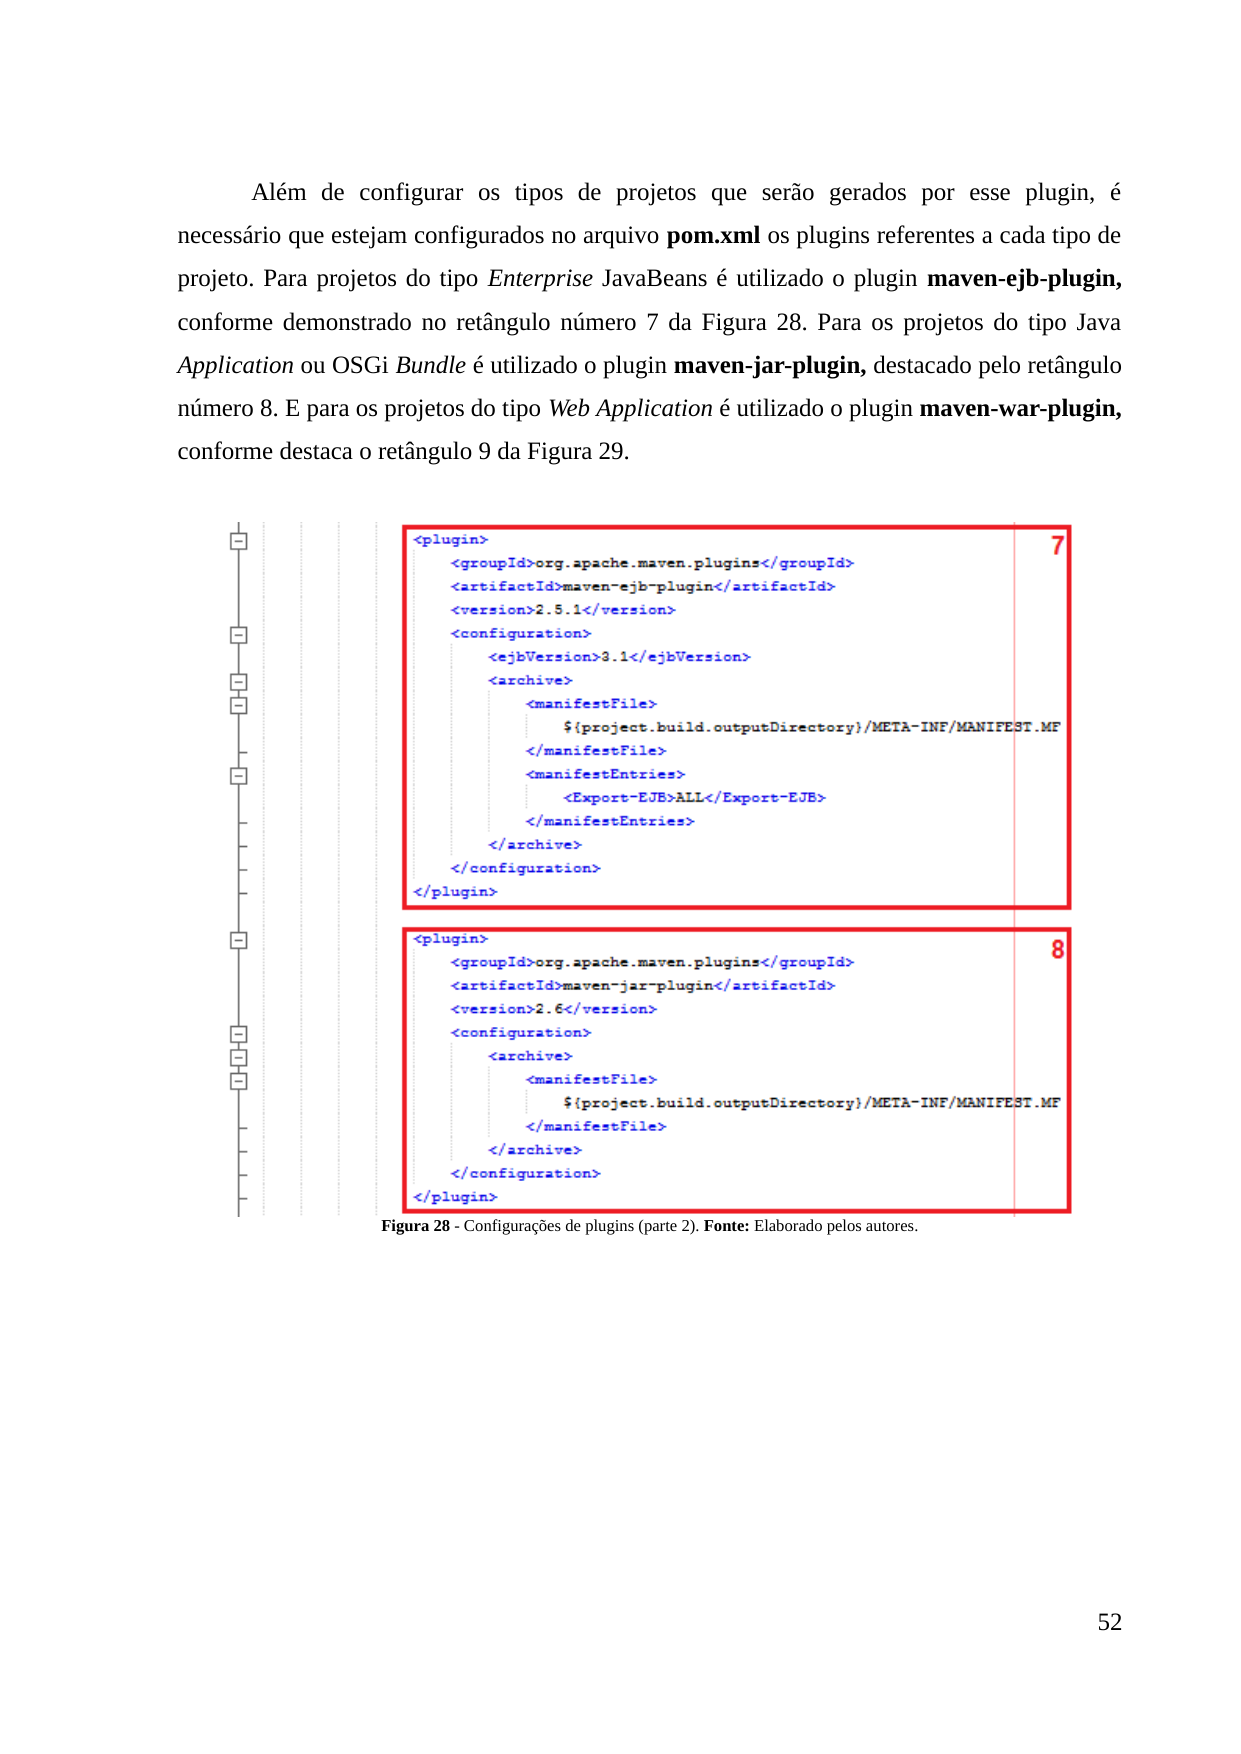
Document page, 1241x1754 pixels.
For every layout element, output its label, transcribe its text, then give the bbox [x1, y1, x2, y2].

text Além de configurar os tipos de projetos que serão gerados por esse plugin, é necessário que estejam configurados no arquivo pom.xml os plugins referentes a cada tipo de projeto. Para projetos do tipo Enterprise JavaBeans é utilizado o plugin maven-ejb-plugin, conforme demonstrado no retângulo número 7 da Figura 28. Para os projetos do tipo Java Application ou OSGi Bundle é utilizado o plugin maven-jar-plugin, destacado pelo retângulo número 8. E para os projetos do tipo Web Application é utilizado o plugin maven-war-plugin, conforme destaca o retângulo 9 da Figura 29. [177, 177, 1122, 465]
picture [221, 522, 1078, 1217]
text Figura 28 - Configurações de plugins (parte 2). Fonte: Elaborado pelos autores. [221, 1217, 1078, 1235]
